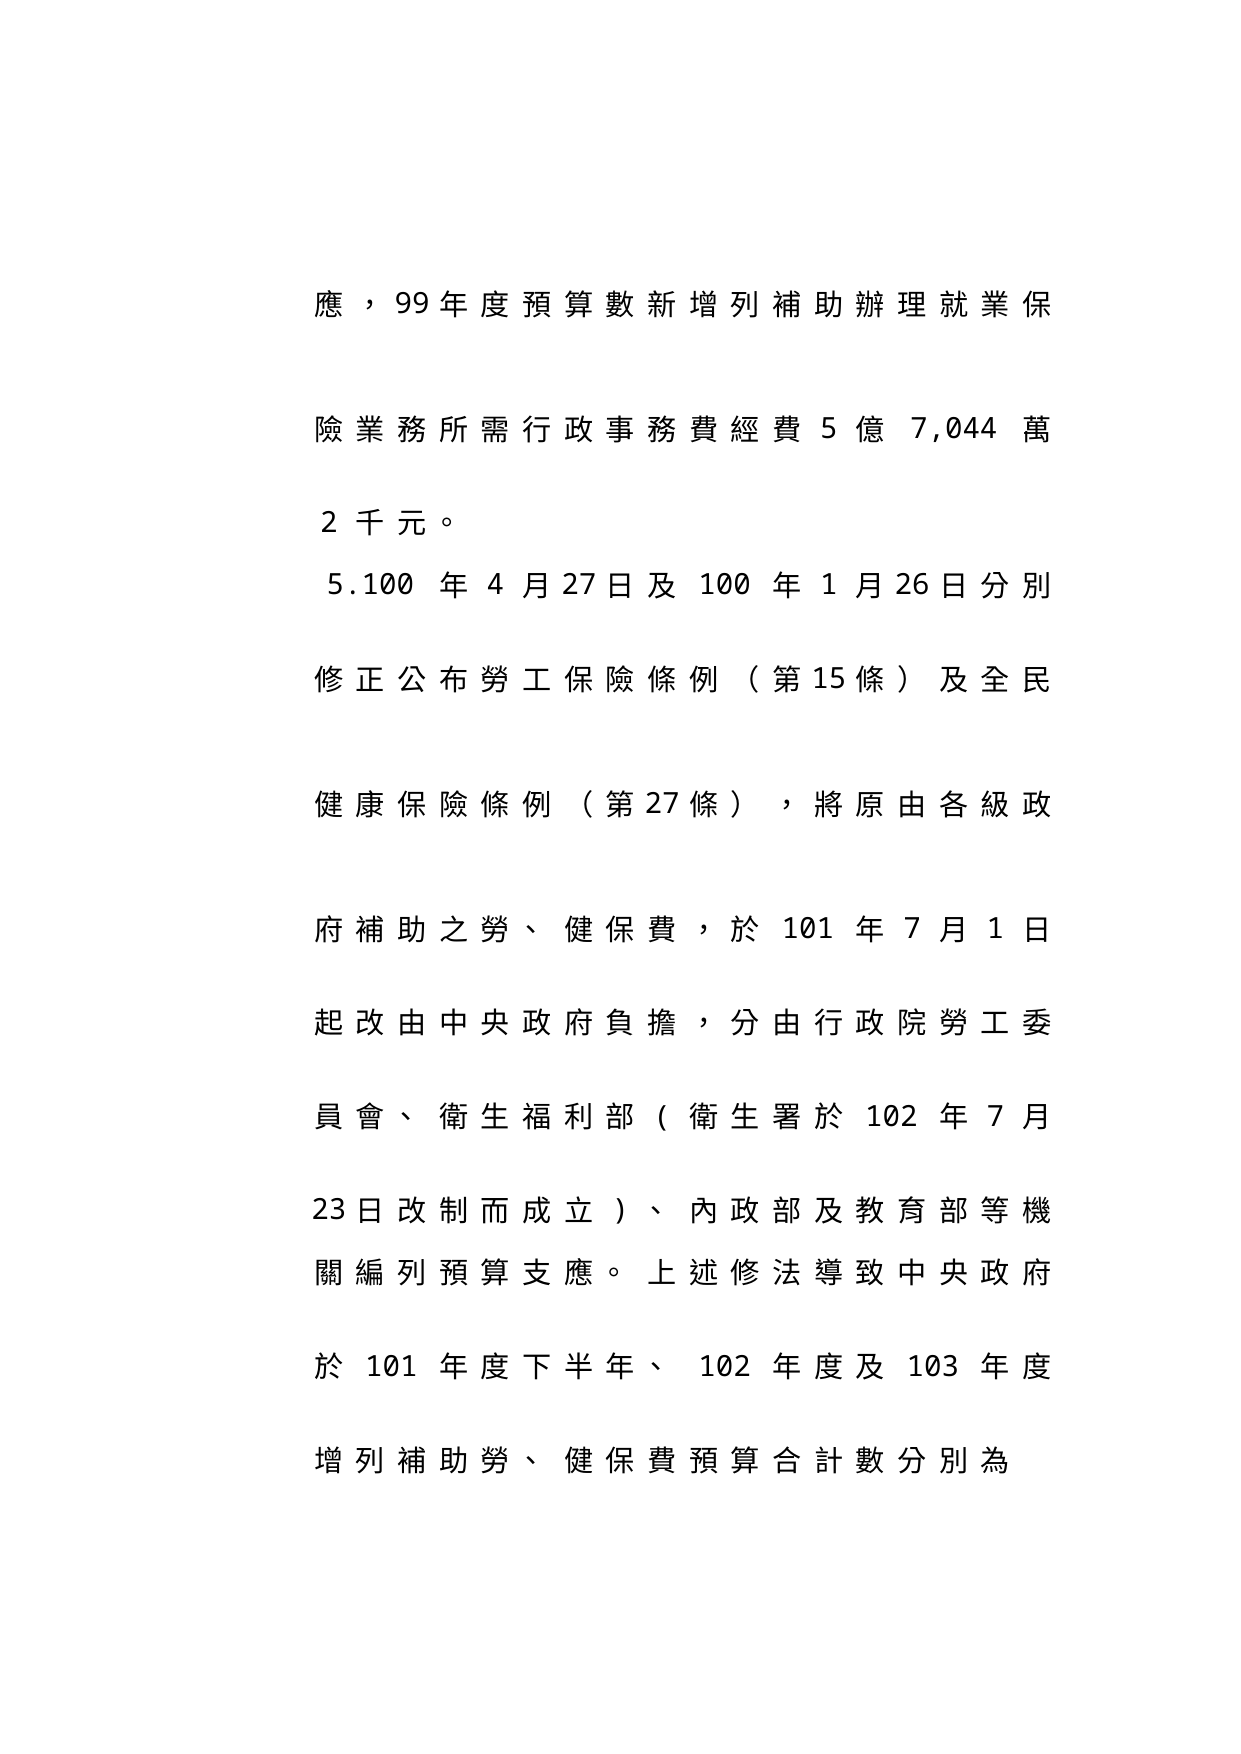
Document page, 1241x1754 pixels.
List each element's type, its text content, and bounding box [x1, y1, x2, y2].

text 應，99年度預算數新增列補助辦理就業保險業務所需行政事務費經費5億7,044萬2千元。 [271, 229, 1058, 542]
text 5.100年4月27日及100年1月26日分別修正公布勞工保險條例（第15條）及全民健康保險條例（第27條），將原由各級政府補助之勞、健保費，於101年7月1日起改由中央政府負擔，分由行政院勞工委員會、衛生福利部(衛生署於102年7月23日改制而成立)、內政部及教育部等機關編列預算支應。上述修法導致中央政府於101年度下半年、102年度及103年度增列補助勞、健保費預算合計數分別為 [271, 542, 1058, 1479]
